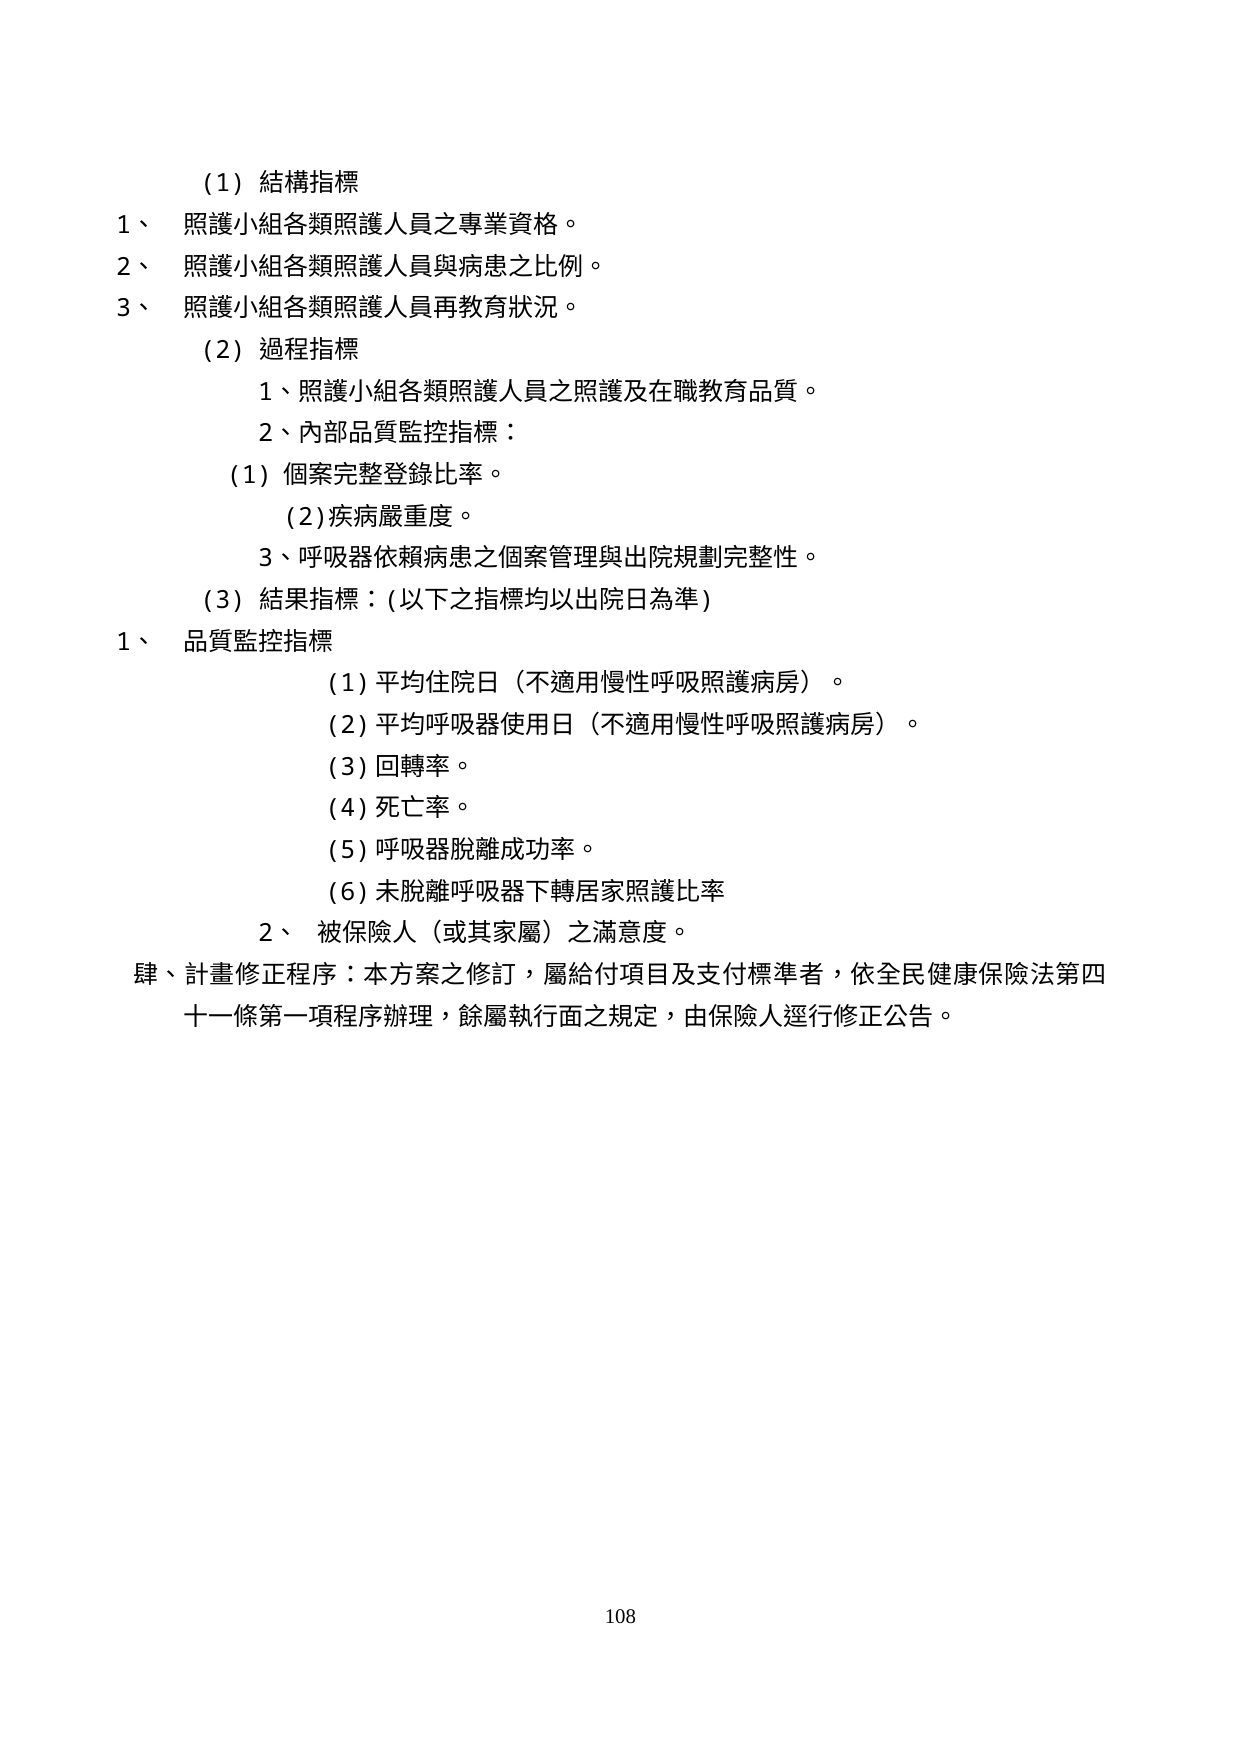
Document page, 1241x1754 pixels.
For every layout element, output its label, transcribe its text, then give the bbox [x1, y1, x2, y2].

list 死亡率。 [325, 783, 1107, 825]
list 結構指標 [200, 158, 1107, 200]
list 呼吸器脫離成功率。 [325, 825, 1107, 867]
text 1、照護小組各類照護人員之照護及在職教育品質。 [258, 367, 1107, 408]
text 肆、計畫修正程序：本方案之修訂，屬給付項目及支付標準者，依全民健康保險法第四十一條第一項程序辦理，餘屬執行面之規定，由保險人逕行修正公告。 [133, 950, 1107, 1033]
list 個案完整登錄比率。 [133, 450, 1107, 492]
text 2、內部品質監控指標： [258, 408, 1107, 450]
list 品質監控指標 [116, 617, 1107, 658]
list 照護小組各類照護人員與病患之比例。 [116, 242, 1107, 283]
list 照護小組各類照護人員再教育狀況。 [116, 283, 1107, 325]
list 平均住院日（不適用慢性呼吸照護病房）。 [325, 658, 1107, 700]
list 未脫離呼吸器下轉居家照護比率 [325, 867, 1107, 908]
list 回轉率。 [325, 742, 1107, 783]
list 過程指標 [200, 325, 1107, 367]
list 照護小組各類照護人員之專業資格。 [116, 200, 1107, 242]
list 結果指標：(以下之指標均以出院日為準) [200, 575, 1107, 617]
text 3、呼吸器依賴病患之個案管理與出院規劃完整性。 [258, 533, 1107, 575]
text (2)疾病嚴重度。 [283, 492, 1107, 533]
list 平均呼吸器使用日（不適用慢性呼吸照護病房）。 [325, 700, 1107, 742]
list 被保險人（或其家屬）之滿意度。 [258, 908, 1107, 950]
